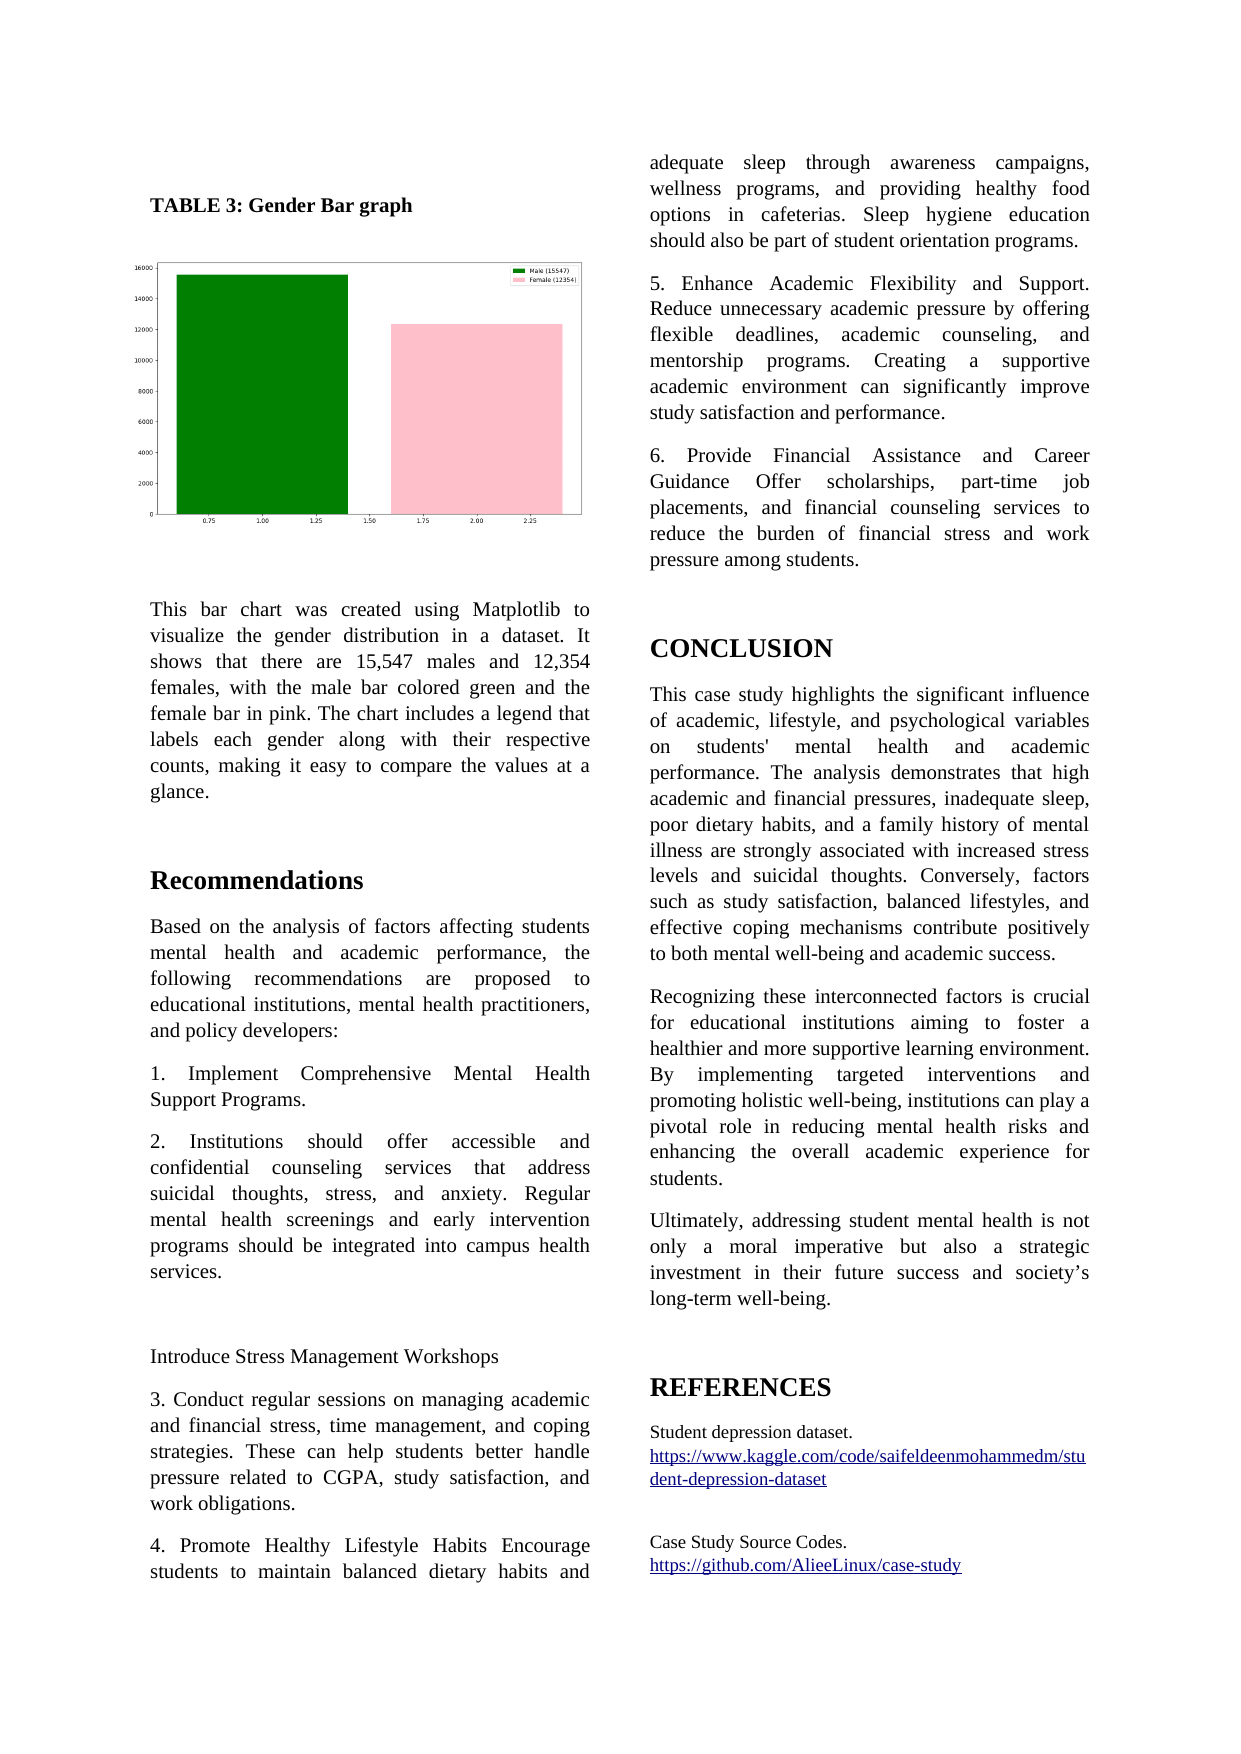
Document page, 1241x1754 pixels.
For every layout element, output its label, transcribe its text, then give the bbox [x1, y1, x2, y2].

text Introduce Stress Management Workshops [150, 1344, 591, 1368]
text This bar chart was created using Matplotlib to visualize the gender distribution in a dataset. It shows that there are 15,547 males and 12,354 females, with the male bar colored green and the female bar in pink. The chart includes a legend that labels each gender along with their respective counts, making it easy to compare the values at a glance. [150, 597, 591, 803]
text Recommendations [150, 864, 591, 895]
text 1. Implement Comprehensive Mental Health Support Programs. [150, 1061, 591, 1111]
text Ultimately, addressing student mental health is not only a moral imperative but also a strategic investment in their future success and society’s long-term well-being. [649, 1208, 1090, 1310]
text CONCLUSION [649, 632, 1090, 663]
text REFERENCES [649, 1371, 1090, 1402]
text 6. Provide Financial Assistance and Career Guidance Offer scholarships, part-time job placements, and financial counseling services to reduce the burden of financial stress and work pressure among students. [649, 443, 1090, 571]
text adequate sleep through awareness campaigns, wellness programs, and providing healthy food options in cafeterias. Sleep hygiene education should also be part of student orientation programs. [649, 150, 1090, 252]
picture [117, 251, 602, 535]
text Based on the analysis of factors affecting students mental health and academic performance, the following recommendations are proposed to educational institutions, mental health practitioners, and policy developers: [150, 914, 591, 1042]
text Student depression dataset. https://www.kaggle.com/code/saifeldeenmohammedm/student-depression-dataset [649, 1421, 1090, 1512]
text Case Study Source Codes. https://github.com/AlieeLinux/case-study [649, 1531, 1090, 1599]
text TABLE 3: Gender Bar graph [150, 193, 591, 217]
text 3. Conduct regular sessions on managing academic and financial stress, time management, and coping strategies. These can help students better handle pressure related to CGPA, study satisfaction, and work obligations. [150, 1387, 591, 1514]
text This case study highlights the significant influence of academic, lifestyle, and psychological variables on students' mental health and academic performance. The analysis demonstrates that high academic and financial pressures, inadequate sleep, poor dietary habits, and a family history of mental illness are strongly associated with increased stress levels and suicidal thoughts. Conversely, factors such as study satisfaction, balanced lifestyles, and effective coping mechanisms contribute positively to both mental well-being and academic success. [649, 682, 1090, 965]
text 5. Enhance Academic Flexibility and Support. Reduce unnecessary academic pressure by offering flexible deadlines, academic counseling, and mentorship programs. Creating a supportive academic environment can significantly improve study satisfaction and performance. [649, 270, 1090, 424]
text Recognizing these interconnected factors is crucial for educational institutions aiming to foster a healthier and more supportive learning environment. By implementing targeted interventions and promoting holistic well-being, institutions can play a pivotal role in reducing mental health risks and enhancing the overall academic experience for students. [649, 984, 1090, 1189]
text 4. Promote Healthy Lifestyle Habits Encourage students to maintain balanced dietary habits and [150, 1533, 591, 1583]
text 2. Institutions should offer accessible and confidential counseling services that address suicidal thoughts, stress, and anxiety. Regular mental health screenings and early intervention programs should be integrated into campus health services. [150, 1129, 591, 1283]
